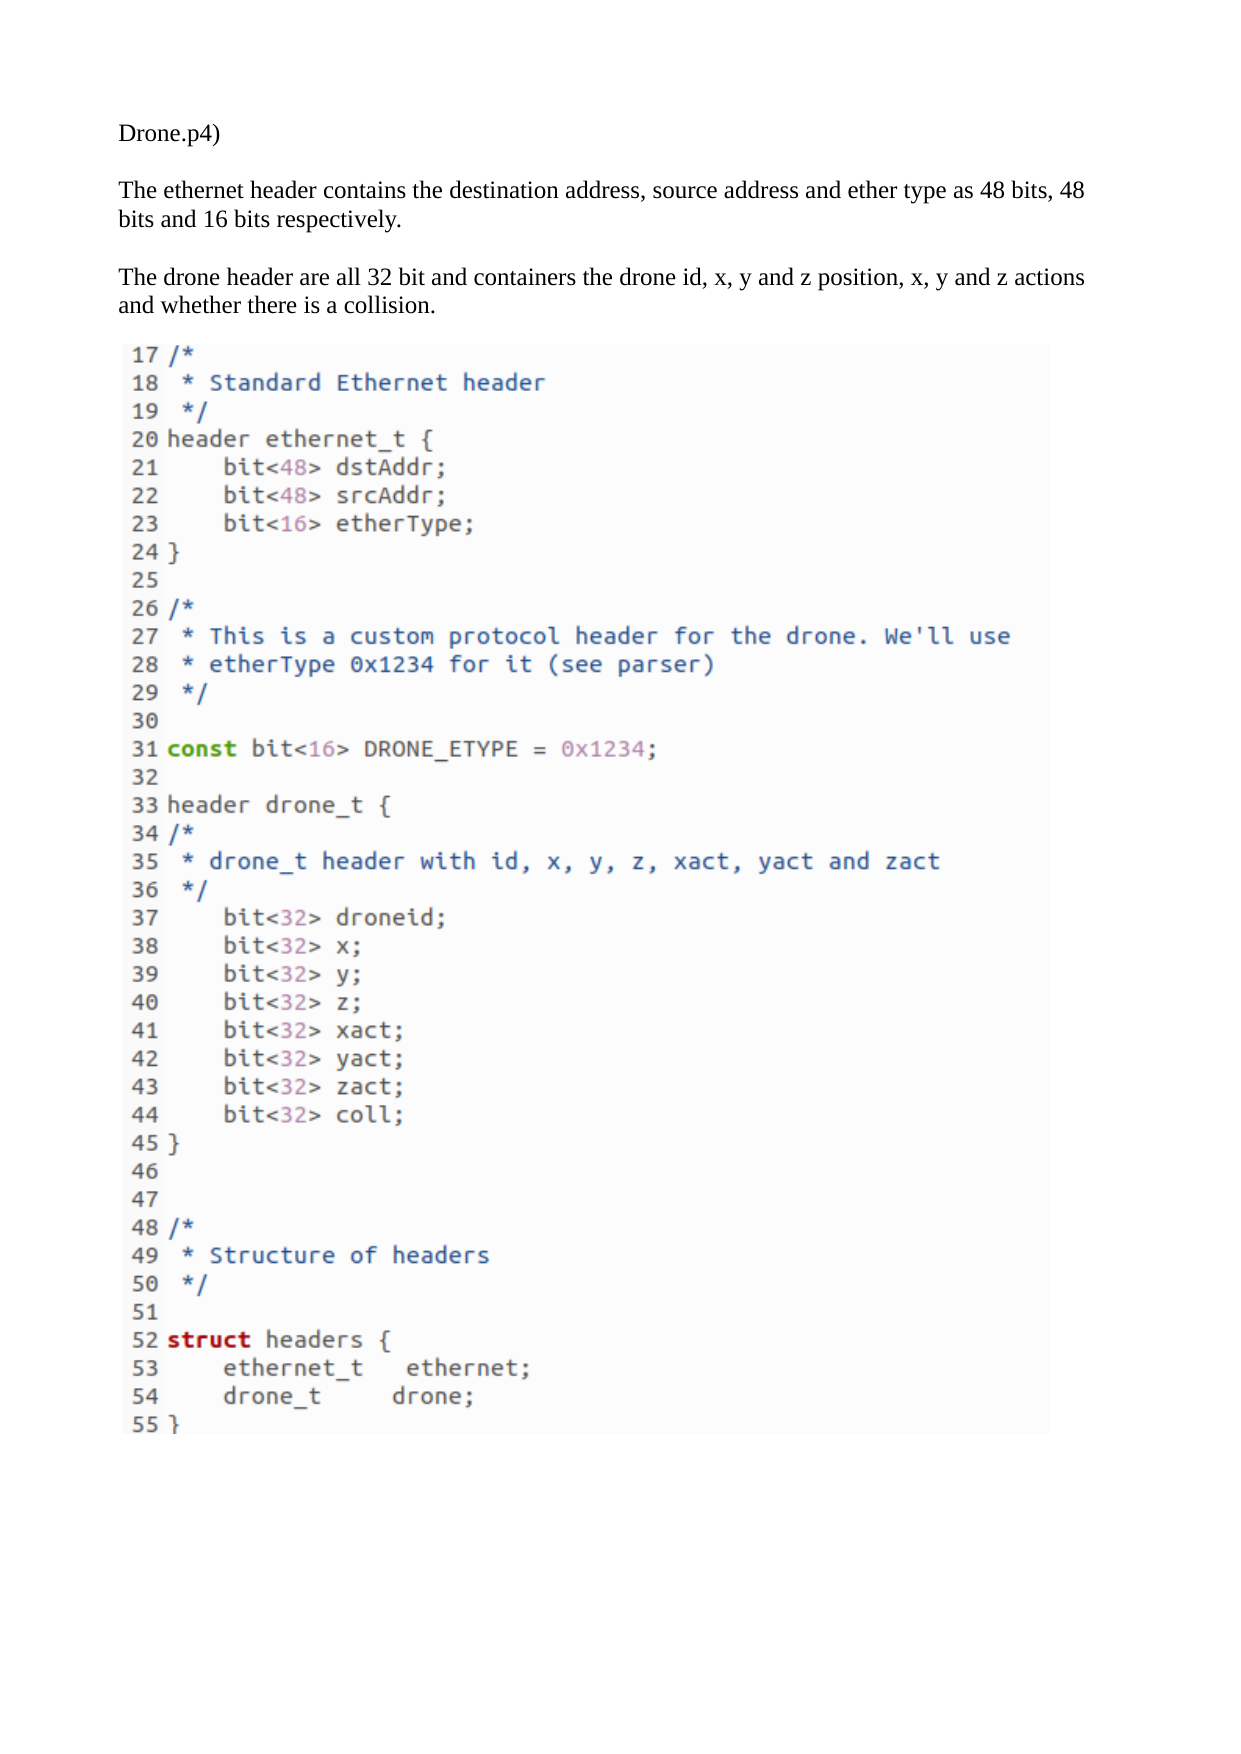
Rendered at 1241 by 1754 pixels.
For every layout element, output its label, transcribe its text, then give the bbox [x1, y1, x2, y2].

text The ethernet header contains the destination address, source address and ether type as 48 bits, 48 bits and 16 bits respectively. [118, 176, 1122, 233]
picture [122, 344, 1049, 1434]
text The drone header are all 32 bit and containers the drone id, x, y and z position, x, y and z actions and whether there is a collision. [118, 262, 1122, 319]
text Drone.p4) [118, 118, 1122, 147]
